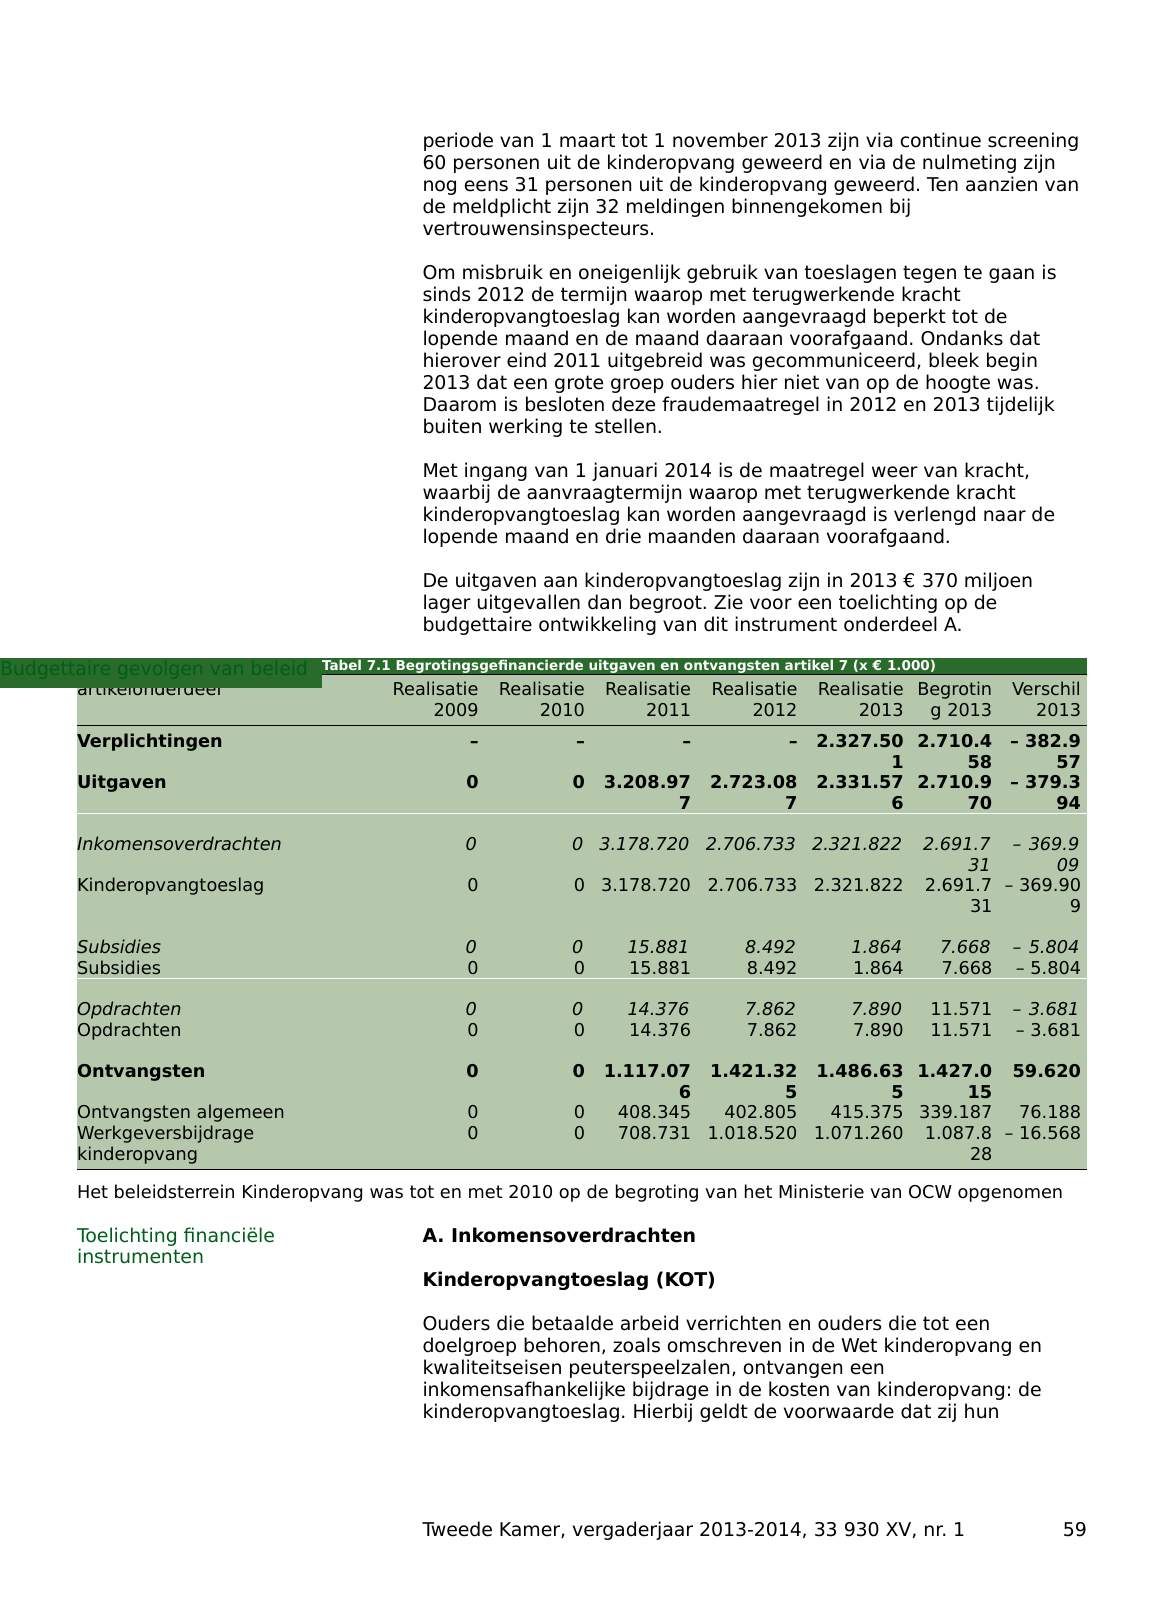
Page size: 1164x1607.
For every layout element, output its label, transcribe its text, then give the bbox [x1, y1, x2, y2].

table_cell 2.327.501 [803, 726, 909, 772]
table_cell 11.571 [909, 1020, 998, 1040]
table_cell [697, 917, 803, 937]
table_cell Realisatie 2013 [803, 675, 909, 725]
table_cell – 3.681 [998, 1020, 1087, 1040]
table_cell [378, 979, 484, 999]
table_cell [697, 979, 803, 999]
table_cell [803, 1040, 909, 1061]
table_cell [998, 814, 1087, 834]
table_cell 8.492 [697, 937, 803, 958]
table_cell artikelonderdeel [77, 675, 378, 725]
table_cell 1.018.520 [697, 1123, 803, 1169]
table_cell Inkomensoverdrachten [77, 834, 378, 875]
table_cell 0 [484, 1123, 591, 1169]
text Toelichting financiële instrumenten [77, 1224, 399, 1268]
table_cell 0 [378, 1123, 484, 1169]
table_cell 2.691.731 [909, 834, 998, 875]
table_cell 339.187 [909, 1102, 998, 1123]
table_cell 0 [378, 1020, 484, 1040]
table_cell 1.864 [803, 937, 909, 958]
table_cell – 3.681 [998, 999, 1087, 1020]
table_cell Werkgeversbijdrage kinderopvang [77, 1123, 378, 1169]
table_cell Opdrachten [77, 1020, 378, 1040]
table_cell 1.071.260 [803, 1123, 909, 1169]
table_cell 15.881 [591, 937, 697, 958]
table_cell [591, 979, 697, 999]
table_cell 0 [378, 999, 484, 1020]
table_cell 7.862 [697, 1020, 803, 1040]
table_cell 2.691.731 [909, 875, 998, 917]
table_cell Subsidies [77, 937, 378, 958]
table_cell [378, 917, 484, 937]
table_cell 14.376 [591, 999, 697, 1020]
table_cell 14.376 [591, 1020, 697, 1040]
table_cell 7.890 [803, 999, 909, 1020]
table_cell [77, 917, 378, 937]
table_cell 3.208.977 [591, 772, 697, 813]
table_cell [484, 814, 591, 834]
table_cell 0 [378, 1061, 484, 1102]
table_cell 2.723.087 [697, 772, 803, 813]
table_cell [803, 979, 909, 999]
table_cell Het beleidsterrein Kinderopvang was tot en met 2010 op de begroting van het Ministerie van OCW opgenomen [77, 1170, 1087, 1202]
table_cell – [697, 726, 803, 772]
table_cell 2.710.970 [909, 772, 998, 813]
table_cell 708.731 [591, 1123, 697, 1169]
table_cell 15.881 [591, 958, 697, 978]
table_cell [909, 917, 998, 937]
table_cell [77, 814, 378, 834]
table_cell [998, 917, 1087, 937]
table_cell 1.421.325 [697, 1061, 803, 1102]
table_cell [591, 917, 697, 937]
table_cell 8.492 [697, 958, 803, 978]
table_cell – 5.804 [998, 958, 1087, 978]
table_cell 0 [484, 958, 591, 978]
table_cell Verschil 2013 [998, 675, 1087, 725]
table_cell [378, 814, 484, 834]
table_cell – 16.568 [998, 1123, 1087, 1169]
table_cell 0 [484, 937, 591, 958]
table_cell 0 [378, 937, 484, 958]
table_cell [77, 979, 378, 999]
table_cell 1.864 [803, 958, 909, 978]
table_cell 0 [484, 875, 591, 917]
table_cell Subsidies [77, 958, 378, 978]
table_cell Realisatie 2012 [697, 675, 803, 725]
table_cell [998, 979, 1087, 999]
table_cell Realisatie 2011 [591, 675, 697, 725]
table_cell 1.486.635 [803, 1061, 909, 1102]
table_cell 0 [378, 958, 484, 978]
subtitle A. Inkomensoverdrachten [422, 1224, 1087, 1246]
table_cell 1.087.828 [909, 1123, 998, 1169]
table_cell [909, 979, 998, 999]
text periode van 1 maart tot 1 november 2013 zijn via continue screening 60 personen uit de kinderopvang geweerd en via de nulmeting zijn nog eens 31 personen uit de kinderopvang geweerd. Ten aanzien van de meldplicht zijn 32 meldingen binnengekomen bij vertrouwensinspecteurs. [422, 130, 1087, 240]
text Met ingang van 1 januari 2014 is de maatregel weer van kracht, waarbij de aanvraagtermijn waarop met terugwerkende kracht kinderopvangtoeslag kan worden aangevraagd is verlengd naar de lopende maand en drie maanden daaraan voorafgaand. [422, 460, 1087, 548]
table_cell [77, 1040, 378, 1061]
table_cell 0 [484, 772, 591, 813]
table_cell – [591, 726, 697, 772]
table_cell [591, 1040, 697, 1061]
table_cell 2.331.576 [803, 772, 909, 813]
table_cell [484, 917, 591, 937]
text Om misbruik en oneigenlijk gebruik van toeslagen tegen te gaan is sinds 2012 de termijn waarop met terugwerkende kracht kinderopvangtoeslag kan worden aangevraagd beperkt tot de lopende maand en de maand daaraan voorafgaand. Ondanks dat hierover eind 2011 uitgebreid was gecommuniceerd, bleek begin 2013 dat een grote groep ouders hier niet van op de hoogte was. Daarom is besloten deze fraudemaatregel in 2012 en 2013 tijdelijk buiten werking te stellen. [422, 262, 1087, 438]
table_cell 0 [378, 834, 484, 875]
table_cell 2.321.822 [803, 875, 909, 917]
table_cell 11.571 [909, 999, 998, 1020]
table_cell 7.862 [697, 999, 803, 1020]
subtitle Kinderopvangtoeslag (KOT) [422, 1269, 1087, 1291]
table_cell 408.345 [591, 1102, 697, 1123]
table_header Tabel 7.1 Begrotingsgefinancierde uitgaven en ontvangsten artikel 7 (x € 1.000) [0, 658, 1087, 688]
table_cell Realisatie 2010 [484, 675, 591, 725]
table_cell [591, 814, 697, 834]
table_cell Verplichtingen [77, 726, 378, 772]
table_cell 0 [378, 1102, 484, 1123]
table_cell 7.890 [803, 1020, 909, 1040]
text Ouders die betaalde arbeid verrichten en ouders die tot een doelgroep behoren, zoals omschreven in de Wet kinderopvang en kwaliteitseisen peuterspeelzalen, ontvangen een inkomensafhankelijke bijdrage in de kosten van kinderopvang: de kinderopvangtoeslag. Hierbij geldt de voorwaarde dat zij hun [422, 1313, 1087, 1423]
table_cell Opdrachten [77, 999, 378, 1020]
table_cell 2.710.458 [909, 726, 998, 772]
table_cell 7.668 [909, 958, 998, 978]
table_cell [697, 1040, 803, 1061]
table_cell 7.668 [909, 937, 998, 958]
table_cell 415.375 [803, 1102, 909, 1123]
table_cell 0 [378, 772, 484, 813]
table_cell – [378, 726, 484, 772]
table_cell [697, 814, 803, 834]
table_cell 0 [484, 1102, 591, 1123]
table_cell 2.321.822 [803, 834, 909, 875]
table_cell – 369.909 [998, 875, 1087, 917]
table_cell 1.427.015 [909, 1061, 998, 1102]
table_cell [803, 917, 909, 937]
table_cell [909, 814, 998, 834]
table_cell 2.706.733 [697, 875, 803, 917]
table_cell 76.188 [998, 1102, 1087, 1123]
table_cell Ontvangsten [77, 1061, 378, 1102]
table_cell – 369.909 [998, 834, 1087, 875]
table_cell [484, 1040, 591, 1061]
table_cell 402.805 [697, 1102, 803, 1123]
table_cell 2.706.733 [697, 834, 803, 875]
table_cell [998, 1040, 1087, 1061]
table_cell – [484, 726, 591, 772]
table_cell Realisatie 2009 [378, 675, 484, 725]
table_cell 0 [484, 1020, 591, 1040]
table_cell – 382.957 [998, 726, 1087, 772]
table_cell 1.117.076 [591, 1061, 697, 1102]
table_cell 0 [484, 999, 591, 1020]
table_cell 0 [484, 834, 591, 875]
table_cell [484, 979, 591, 999]
table_cell [803, 814, 909, 834]
table_cell 0 [378, 875, 484, 917]
table_cell – 5.804 [998, 937, 1087, 958]
table_cell Uitgaven [77, 772, 378, 813]
table_cell Kinderopvangtoeslag [77, 875, 378, 917]
table_cell [909, 1040, 998, 1061]
table_cell 3.178.720 [591, 834, 697, 875]
text De uitgaven aan kinderopvangtoeslag zijn in 2013 € 370 miljoen lager uitgevallen dan begroot. Zie voor een toelichting op de budgettaire ontwikkeling van dit instrument onderdeel A. [422, 570, 1087, 636]
table_cell Ontvangsten algemeen [77, 1102, 378, 1123]
table_cell Begroting 2013 [909, 675, 998, 725]
table_cell 0 [484, 1061, 591, 1102]
table_cell [378, 1040, 484, 1061]
table_cell 3.178.720 [591, 875, 697, 917]
table_cell 59.620 [998, 1061, 1087, 1102]
table_cell – 379.394 [998, 772, 1087, 813]
